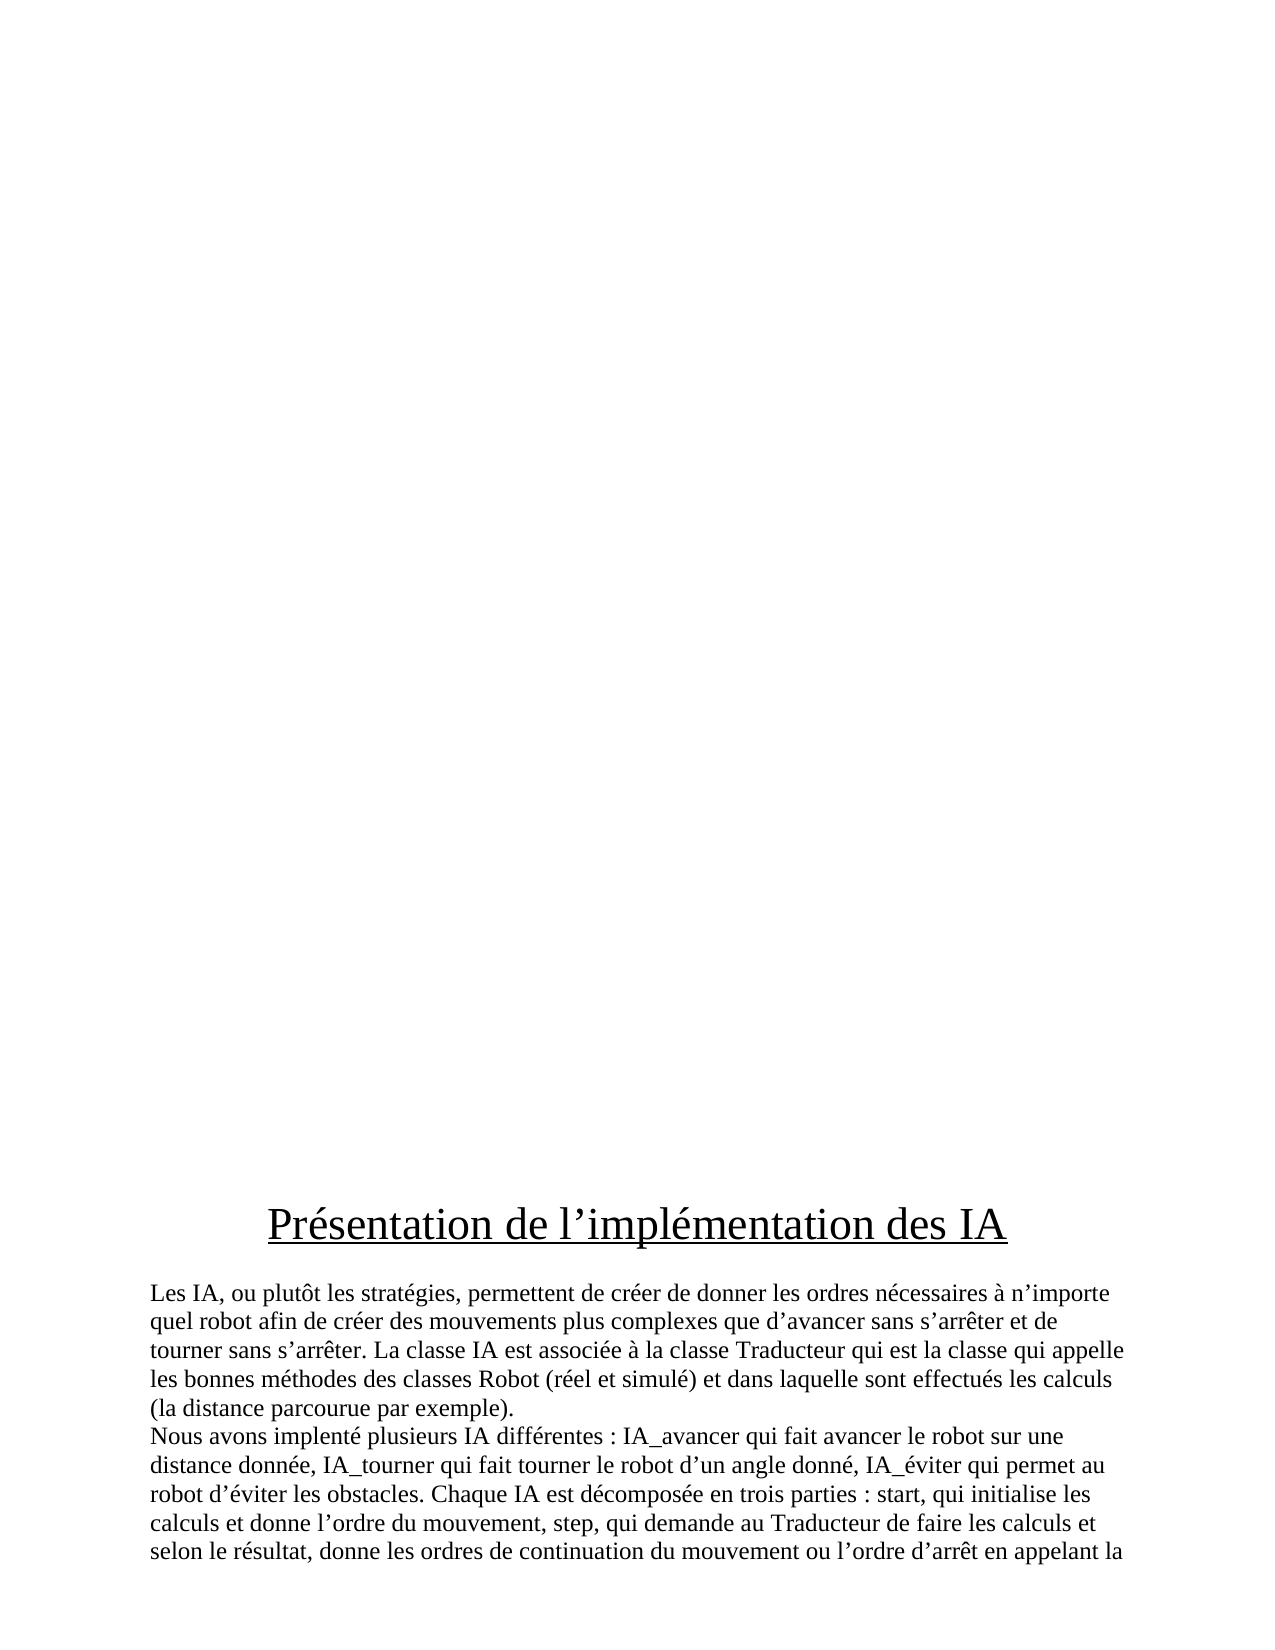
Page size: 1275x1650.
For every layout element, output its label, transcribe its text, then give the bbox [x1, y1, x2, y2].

text Présentation de l’implémentation des IA [150, 1196, 1125, 1249]
text Les IA, ou plutôt les stratégies, permettent de créer de donner les ordres nécessaires à n’importe quel robot afin de créer des mouvements plus complexes que d’avancer sans s’arrêter et de tourner sans s’arrêter. La classe IA est associée à la classe Traducteur qui est la classe qui appelle les bonnes méthodes des classes Robot (réel et simulé) et dans laquelle sont effectués les calculs (la distance parcourue par exemple). [150, 1278, 1125, 1421]
text Nous avons implenté plusieurs IA différentes : IA_avancer qui fait avancer le robot sur une distance donnée, IA_tourner qui fait tourner le robot d’un angle donné, IA_éviter qui permet au robot d’éviter les obstacles. Chaque IA est décomposée en trois parties : start, qui initialise les calculs et donne l’ordre du mouvement, step, qui demande au Traducteur de faire les calculs et selon le résultat, donne les ordres de continuation du mouvement ou l’ordre d’arrêt en appelant la [150, 1421, 1125, 1565]
